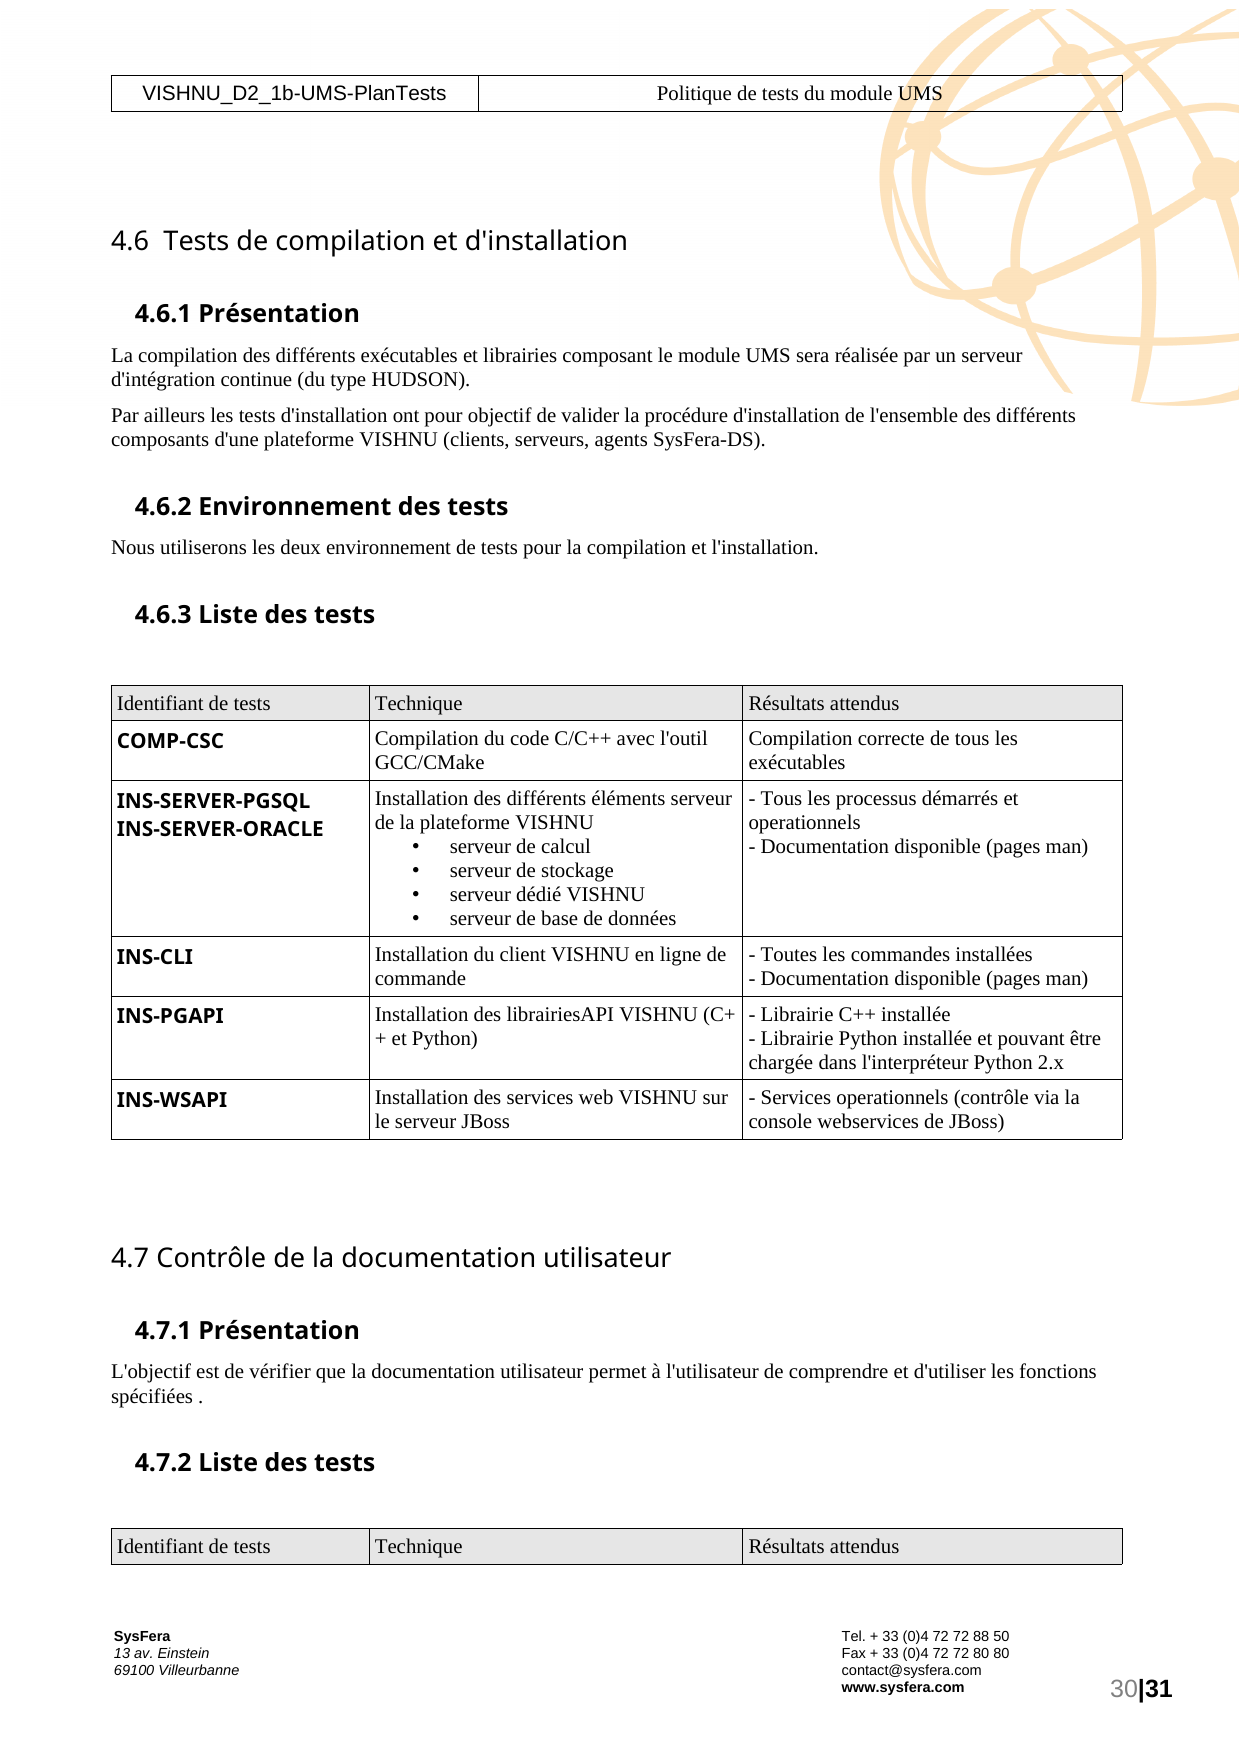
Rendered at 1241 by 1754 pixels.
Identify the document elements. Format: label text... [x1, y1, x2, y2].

table_cell Installation du client VISHNU en ligne de commande [370, 937, 742, 996]
table_header Technique [370, 1529, 742, 1564]
table_cell - Toutes les commandes installées - Documentation disponible (pages man) [743, 937, 1122, 996]
table_cell Compilation correcte de tous les exécutables [743, 721, 1122, 780]
table_cell Compilation du code C/C++ avec l'outil GCC/CMake [370, 721, 742, 780]
table_cell Installation des librairiesAPI VISHNU (C++ et Python) [370, 997, 742, 1079]
table_cell INS-CLI [112, 937, 369, 996]
table_header Résultats attendus [743, 686, 1122, 720]
table_cell INS-WSAPI [112, 1080, 369, 1139]
text L'objectif est de vérifier que la documentation utilisateur permet à l'utilisateur de comprendre et d'utiliser les fonctions spécifiées . [111, 1359, 1122, 1408]
subtitle Environnement des tests [134, 489, 1122, 523]
subtitle Contrôle de la documentation utilisateur [111, 1238, 1122, 1275]
table_header Identifiant de tests [112, 1529, 369, 1564]
table_cell - Services operationnels (contrôle via la console webservices de JBoss) [743, 1080, 1122, 1139]
text Par ailleurs les tests d'installation ont pour objectif de valider la procédure d'installation de l'ensemble des différents composants d'une plateforme VISHNU (clients, serveurs, agents SysFera-DS). [111, 407, 1122, 451]
table_cell INS-PGAPI [112, 997, 369, 1079]
table_cell Installation des différents éléments serveur de la plateforme VISHNU serveur de calcul serveur de stockage serveur dédié VISHNU serveur de base de données [370, 781, 742, 936]
subtitle Présentation [134, 1313, 1122, 1347]
table_cell - Tous les processus démarrés et operationnels - Documentation disponible (pages man) [743, 781, 1122, 936]
subtitle Liste des tests [134, 597, 1122, 631]
table_cell COMP-CSC [112, 721, 369, 780]
table_header Technique [370, 686, 742, 720]
text Nous utiliserons les deux environnement de tests pour la compilation et l'installation. [111, 535, 1122, 559]
table_cell Installation des services web VISHNU sur le serveur JBoss [370, 1080, 742, 1139]
table_header Identifiant de tests [112, 686, 369, 720]
picture [1, 9, 1239, 406]
table_header Résultats attendus [743, 1529, 1122, 1564]
table_cell - Librairie C++ installée - Librairie Python installée et pouvant être chargée dans l'interpréteur Python 2.x [743, 997, 1122, 1079]
subtitle Liste des tests [134, 1445, 1122, 1479]
table_cell INS-SERVER-PGSQL INS-SERVER-ORACLE [112, 781, 369, 936]
